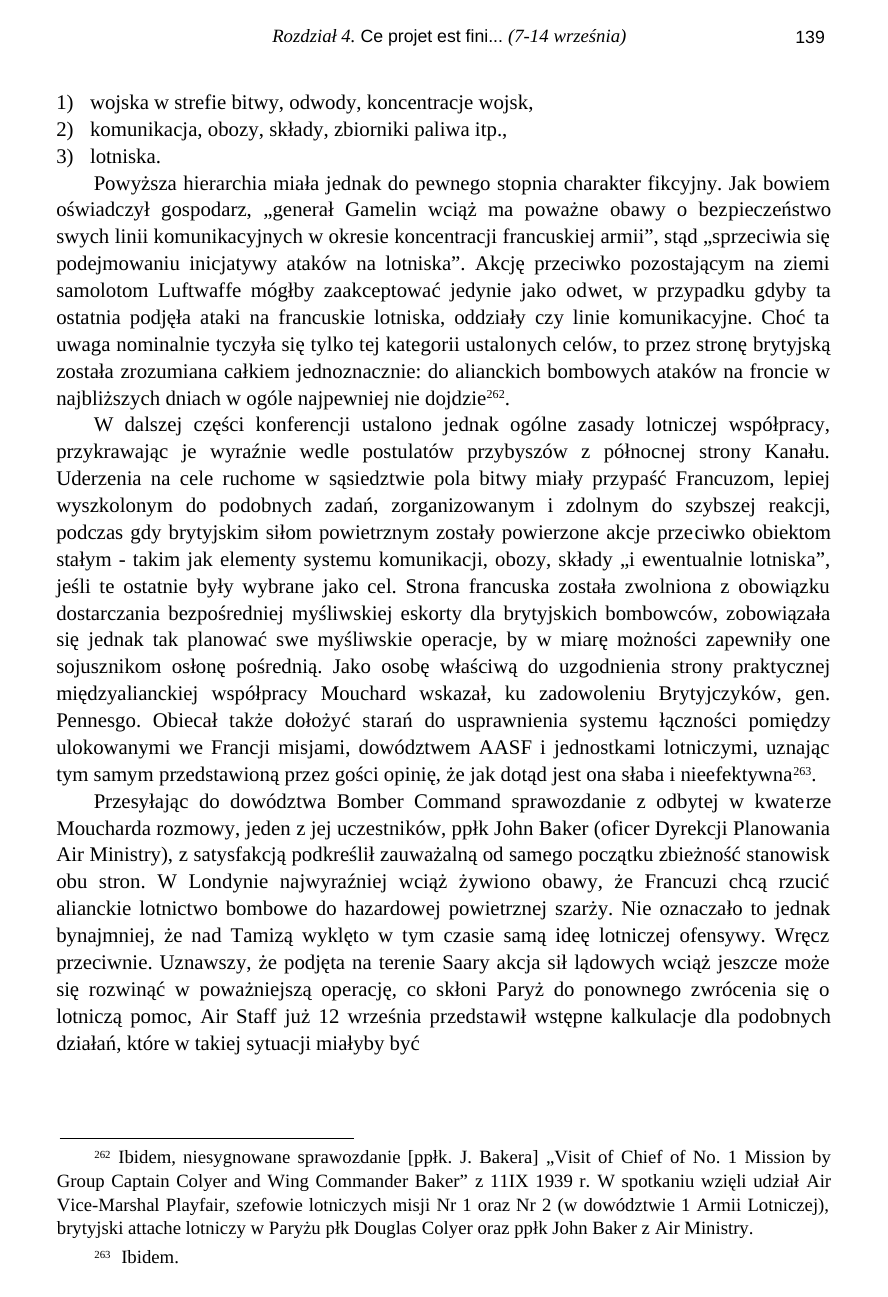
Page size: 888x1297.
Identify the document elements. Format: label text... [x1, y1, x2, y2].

text 139 [795, 27, 829, 47]
list komunikacja, obozy, składy, zbiorniki paliwa itp., [56, 117, 831, 141]
text W dalszej części konferencji ustalono jednak ogólne zasady lotniczej współpracy, przykrawając je wyraźnie wedle postulatów przybyszów z północnej strony Kanału. Uderzenia na cele ruchome w sąsiedztwie pola bitwy miały przypaść Francuzom, lepiej wyszkolonym do podobnych zadań, zorganizowanym i zdolnym do szybszej reakcji, podczas gdy brytyjskim siłom powietrznym zostały powierzone akcje prze­ciwko obiektom stałym - takim jak elementy systemu komunikacji, obozy, składy „i ewentualnie lotniska”, jeśli te ostatnie były wybrane jako cel. Strona francuska została zwolniona z obowiązku dostarczania bezpośredniej myśliwskiej eskorty dla brytyjskich bombowców, zobowiązała się jednak tak planować swe myśliwskie ope­racje, by w miarę możności zapewniły one sojusznikom osłonę pośrednią. Jako osobę właściwą do uzgodnienia strony praktycznej międzyalianckiej współpracy Mouchard wskazał, ku zadowoleniu Brytyjczyków, gen. Pennesgo. Obiecał także dołożyć sta­rań do usprawnienia systemu łączności pomiędzy ulokowanymi we Francji misjami, dowództwem AASF i jednostkami lotniczymi, uznając tym samym przedstawioną przez gości opinię, że jak dotąd jest ona słaba i nieefektywna263. [56, 412, 831, 786]
text 263 Ibidem. [57, 1246, 831, 1268]
list wojska w strefie bitwy, odwody, koncentracje wojsk, [56, 90, 831, 114]
list lotniska. [56, 143, 831, 168]
text 262 Ibidem, niesygnowane sprawozdanie [ppłk. J. Bakera] „Visit of Chief of No. 1 Mission by Group Captain Colyer and Wing Commander Baker” z 11IX 1939 r. W spotkaniu wzięli udział Air Vice-Marshal Playfair, szefowie lotniczych misji Nr 1 oraz Nr 2 (w dowództwie 1 Armii Lotniczej), brytyjski attache lotniczy w Paryżu płk Douglas Colyer oraz ppłk John Baker z Air Ministry. [57, 1146, 831, 1239]
text Rozdział 4. Ce projet est fini... (7-14 września) [272, 25, 628, 46]
text Przesyłając do dowództwa Bomber Command sprawozdanie z odbytej w kwate­rze Moucharda rozmowy, jeden z jej uczestników, ppłk John Baker (oficer Dyrekcji Planowania Air Ministry), z satysfakcją podkreślił zauważalną od samego początku zbieżność stanowisk obu stron. W Londynie najwyraźniej wciąż żywiono obawy, że Francuzi chcą rzucić alianckie lotnictwo bombowe do hazardowej powietrznej szarży. Nie oznaczało to jednak bynajmniej, że nad Tamizą wyklęto w tym czasie samą ideę lotniczej ofensywy. Wręcz przeciwnie. Uznawszy, że podjęta na terenie Saary akcja sił lądowych wciąż jeszcze może się rozwinąć w poważniejszą operację, co skłoni Paryż do ponownego zwrócenia się o lotniczą pomoc, Air Staff już 12 września przedsta­wił wstępne kalkulacje dla podobnych działań, które w takiej sytuacji miałyby być [56, 788, 831, 1054]
text Powyższa hierarchia miała jednak do pewnego stopnia charakter fikcyjny. Jak bowiem oświadczył gospodarz, „generał Gamelin wciąż ma poważne obawy o bez­pieczeństwo swych linii komunikacyjnych w okresie koncentracji francuskiej armii”, stąd „sprzeciwia się podejmowaniu inicjatywy ataków na lotniska”. Akcję przeciwko pozostającym na ziemi samolotom Luftwaffe mógłby zaakceptować jedynie jako od­wet, w przypadku gdyby ta ostatnia podjęła ataki na francuskie lotniska, oddziały czy linie komunikacyjne. Choć ta uwaga nominalnie tyczyła się tylko tej kategorii ustalo­nych celów, to przez stronę brytyjską została zrozumiana całkiem jednoznacznie: do alianckich bombowych ataków na froncie w najbliższych dniach w ogóle najpewniej nie dojdzie262. [56, 170, 831, 409]
